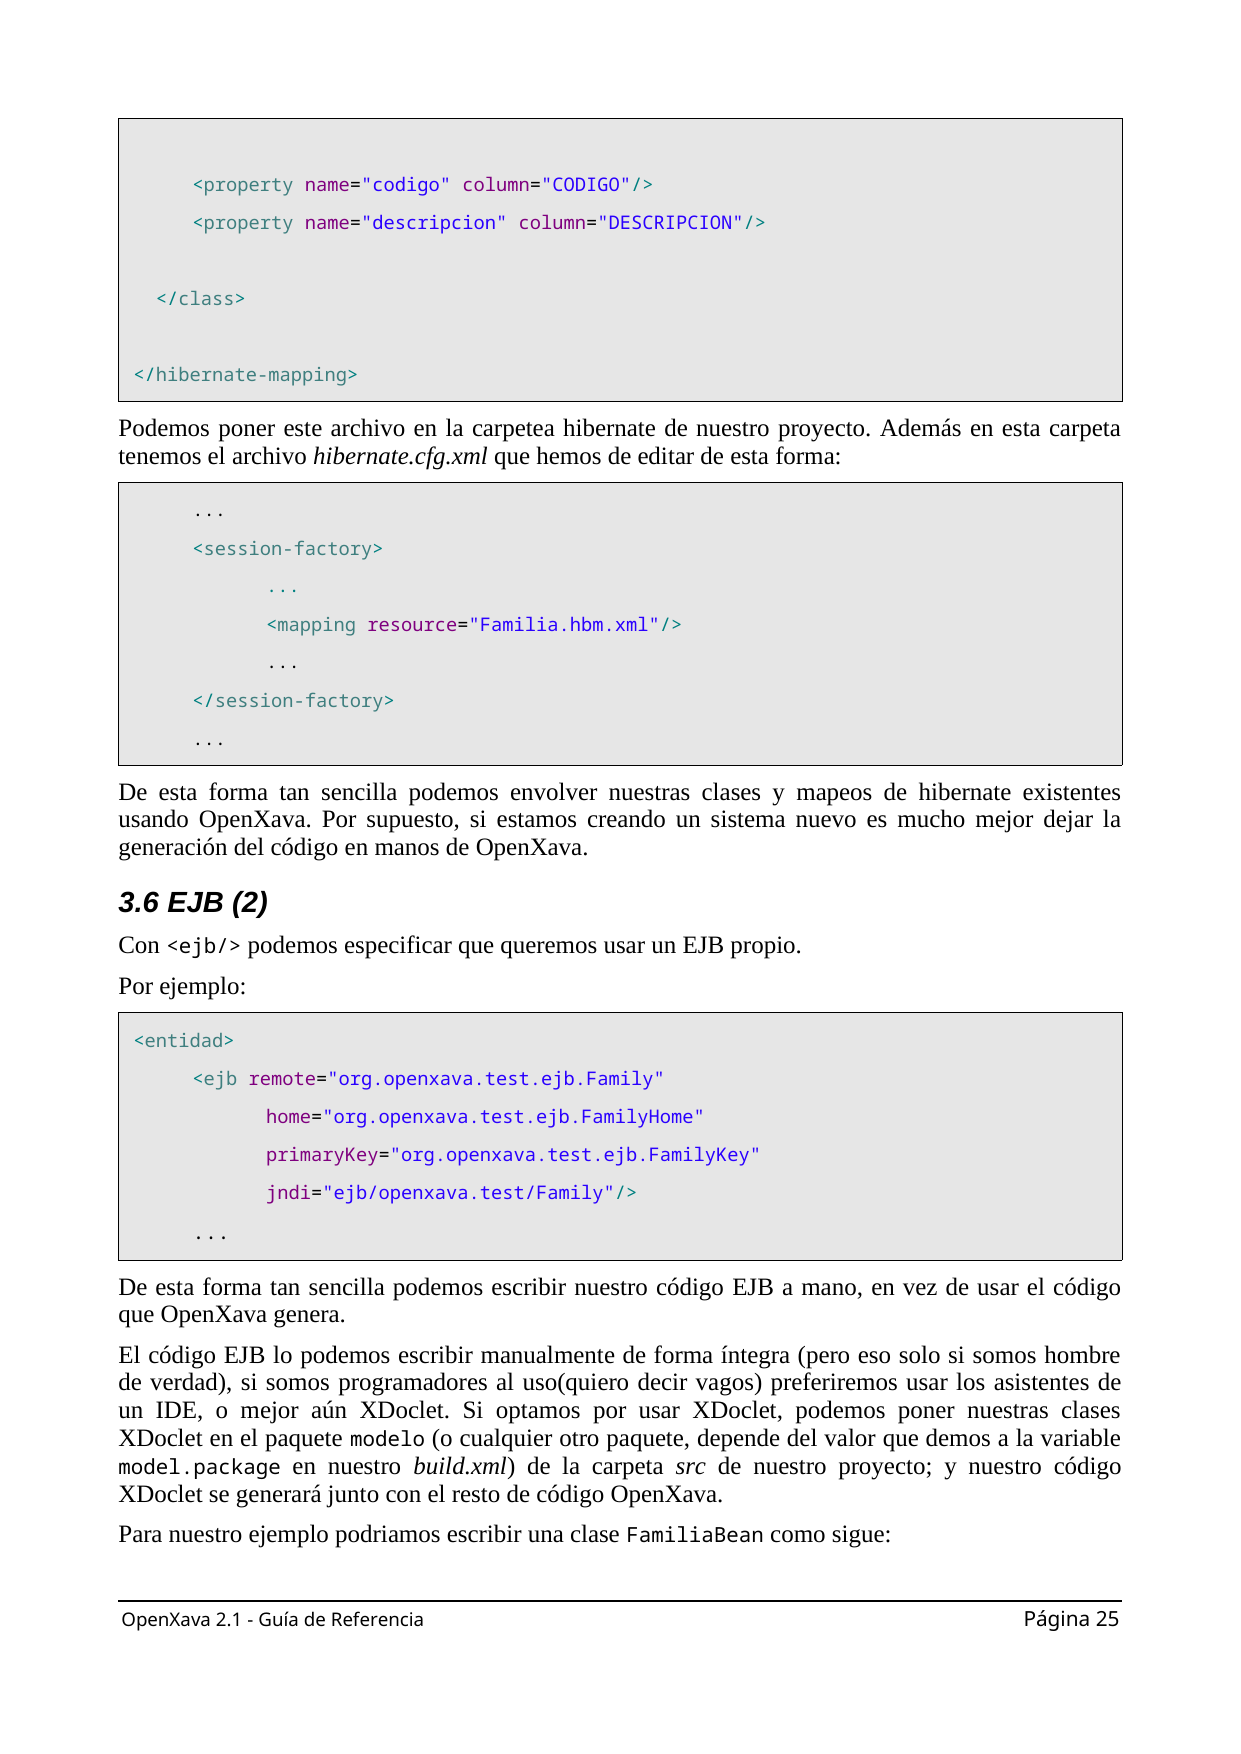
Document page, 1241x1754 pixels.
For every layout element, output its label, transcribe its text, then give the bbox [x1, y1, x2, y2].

text Por ejemplo: [118, 972, 1122, 1000]
text <ejb remote="org.openxava.test.ejb.Family" [119, 1050, 1122, 1088]
text </session-factory> [119, 672, 1122, 710]
subtitle EJB (2) [118, 886, 1122, 919]
text </class> [119, 270, 1122, 308]
text <property name="descripcion" column="DESCRIPCION"/> [119, 194, 1122, 232]
text ... [119, 558, 1122, 596]
text De esta forma tan sencilla podemos escribir nuestro código EJB a mano, en vez de usar el código que OpenXava genera. [118, 1273, 1122, 1328]
text <mapping resource="Familia.hbm.xml"/> [119, 596, 1122, 634]
text El código EJB lo podemos escribir manualmente de forma íntegra (pero eso solo si somos hombre de verdad), si somos programadores al uso(quiero decir vagos) preferiremos usar los asistentes de un IDE, o mejor aún XDoclet. Si optamos por usar XDoclet, podemos poner nuestras clases XDoclet en el paquete modelo (o cualquier otro paquete, depende del valor que demos a la variable model.package en nuestro build.xml) de la carpeta src de nuestro proyecto; y nuestro código XDoclet se generará junto con el resto de código OpenXava. [118, 1341, 1122, 1508]
text ... [119, 1202, 1122, 1260]
text Podemos poner este archivo en la carpetea hibernate de nuestro proyecto. Además en esta carpeta tenemos el archivo hibernate.cfg.xml que hemos de editar de esta forma: [118, 414, 1122, 469]
text </hibernate-mapping> [119, 346, 1122, 401]
text ... [119, 634, 1122, 672]
text home="org.openxava.test.ejb.FamilyHome" [119, 1088, 1122, 1126]
text primaryKey="org.openxava.test.ejb.FamilyKey" [119, 1126, 1122, 1164]
text ... [119, 710, 1122, 765]
text Con <ejb/> podemos especificar que queremos usar un EJB propio. [118, 931, 1122, 959]
text <entidad> [119, 1013, 1122, 1050]
text jndi="ejb/openxava.test/Family"/> [119, 1164, 1122, 1202]
text <session-factory> [119, 520, 1122, 558]
text Para nuestro ejemplo podriamos escribir una clase FamiliaBean como sigue: [118, 1521, 1122, 1549]
text De esta forma tan sencilla podemos envolver nuestras clases y mapeos de hibernate existentes usando OpenXava. Por supuesto, si estamos creando un sistema nuevo es mucho mejor dejar la generación del código en manos de OpenXava. [118, 778, 1122, 861]
text ... [119, 483, 1122, 520]
text <property name="codigo" column="CODIGO"/> [119, 156, 1122, 194]
